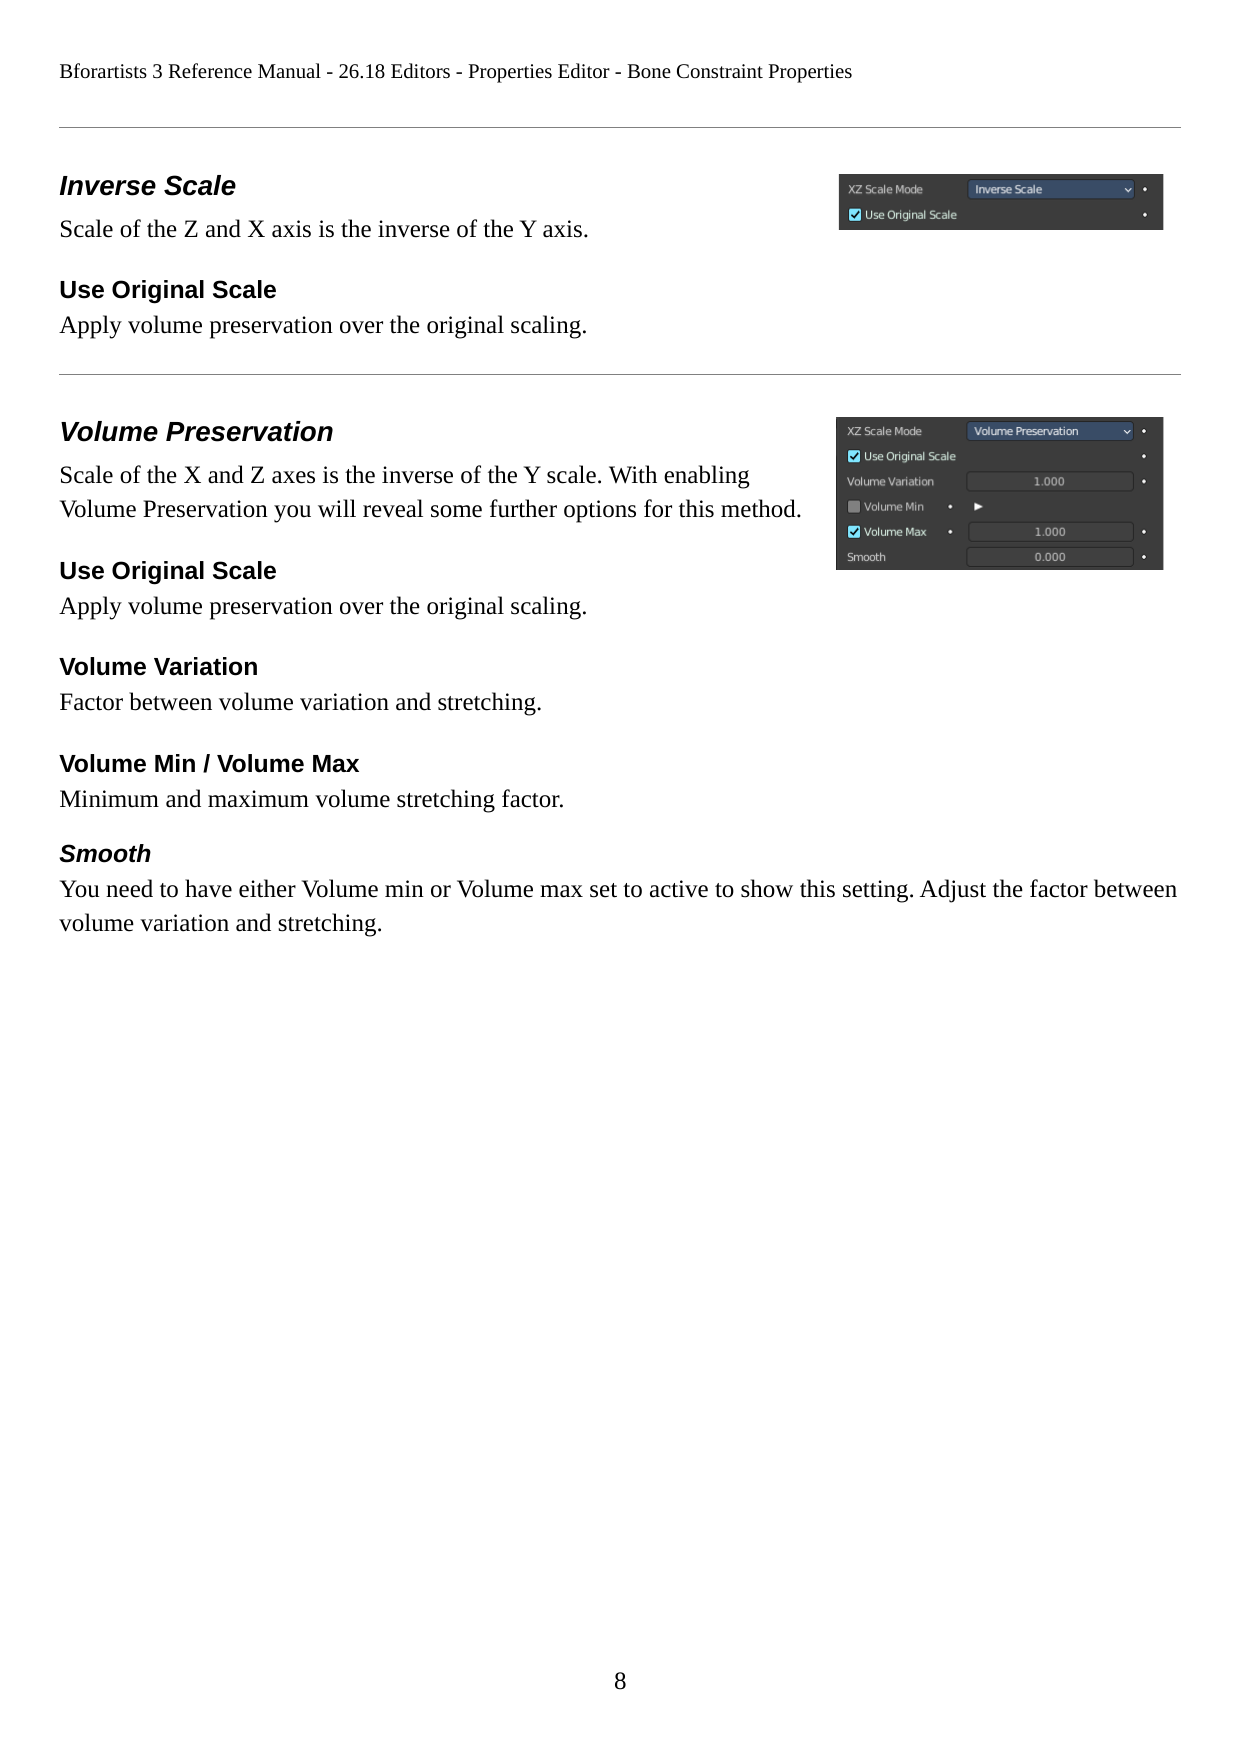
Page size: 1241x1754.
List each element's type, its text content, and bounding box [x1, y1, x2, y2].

text Scale of the Z and X axis is the inverse of the Y axis. [59, 214, 1181, 242]
subtitle Volume Variation [59, 652, 1181, 681]
picture [836, 417, 1164, 570]
subtitle Smooth [59, 839, 1181, 867]
text Factor between volume variation and stretching. [59, 687, 1181, 716]
text Minimum and maximum volume stretching factor. [59, 784, 1181, 812]
subtitle Use Original Scale [59, 275, 1181, 304]
text Apply volume preservation over the original scaling. [59, 310, 1181, 339]
picture [838, 174, 1164, 230]
subtitle Inverse Scale [59, 169, 1181, 201]
text You need to have either Volume min or Volume max set to active to show this setting. Adjust the factor between volume variation and stretching. [59, 874, 1181, 937]
subtitle Volume Min / Volume Max [59, 749, 1181, 777]
subtitle Volume Preservation [59, 416, 1181, 448]
text Apply volume preservation over the original scaling. [59, 591, 1181, 620]
text Scale of the X and Z axes is the inverse of the Y scale. With enabling Volume Preservation you will reveal some further options for this method. [59, 460, 836, 523]
subtitle Use Original Scale [59, 556, 1181, 585]
